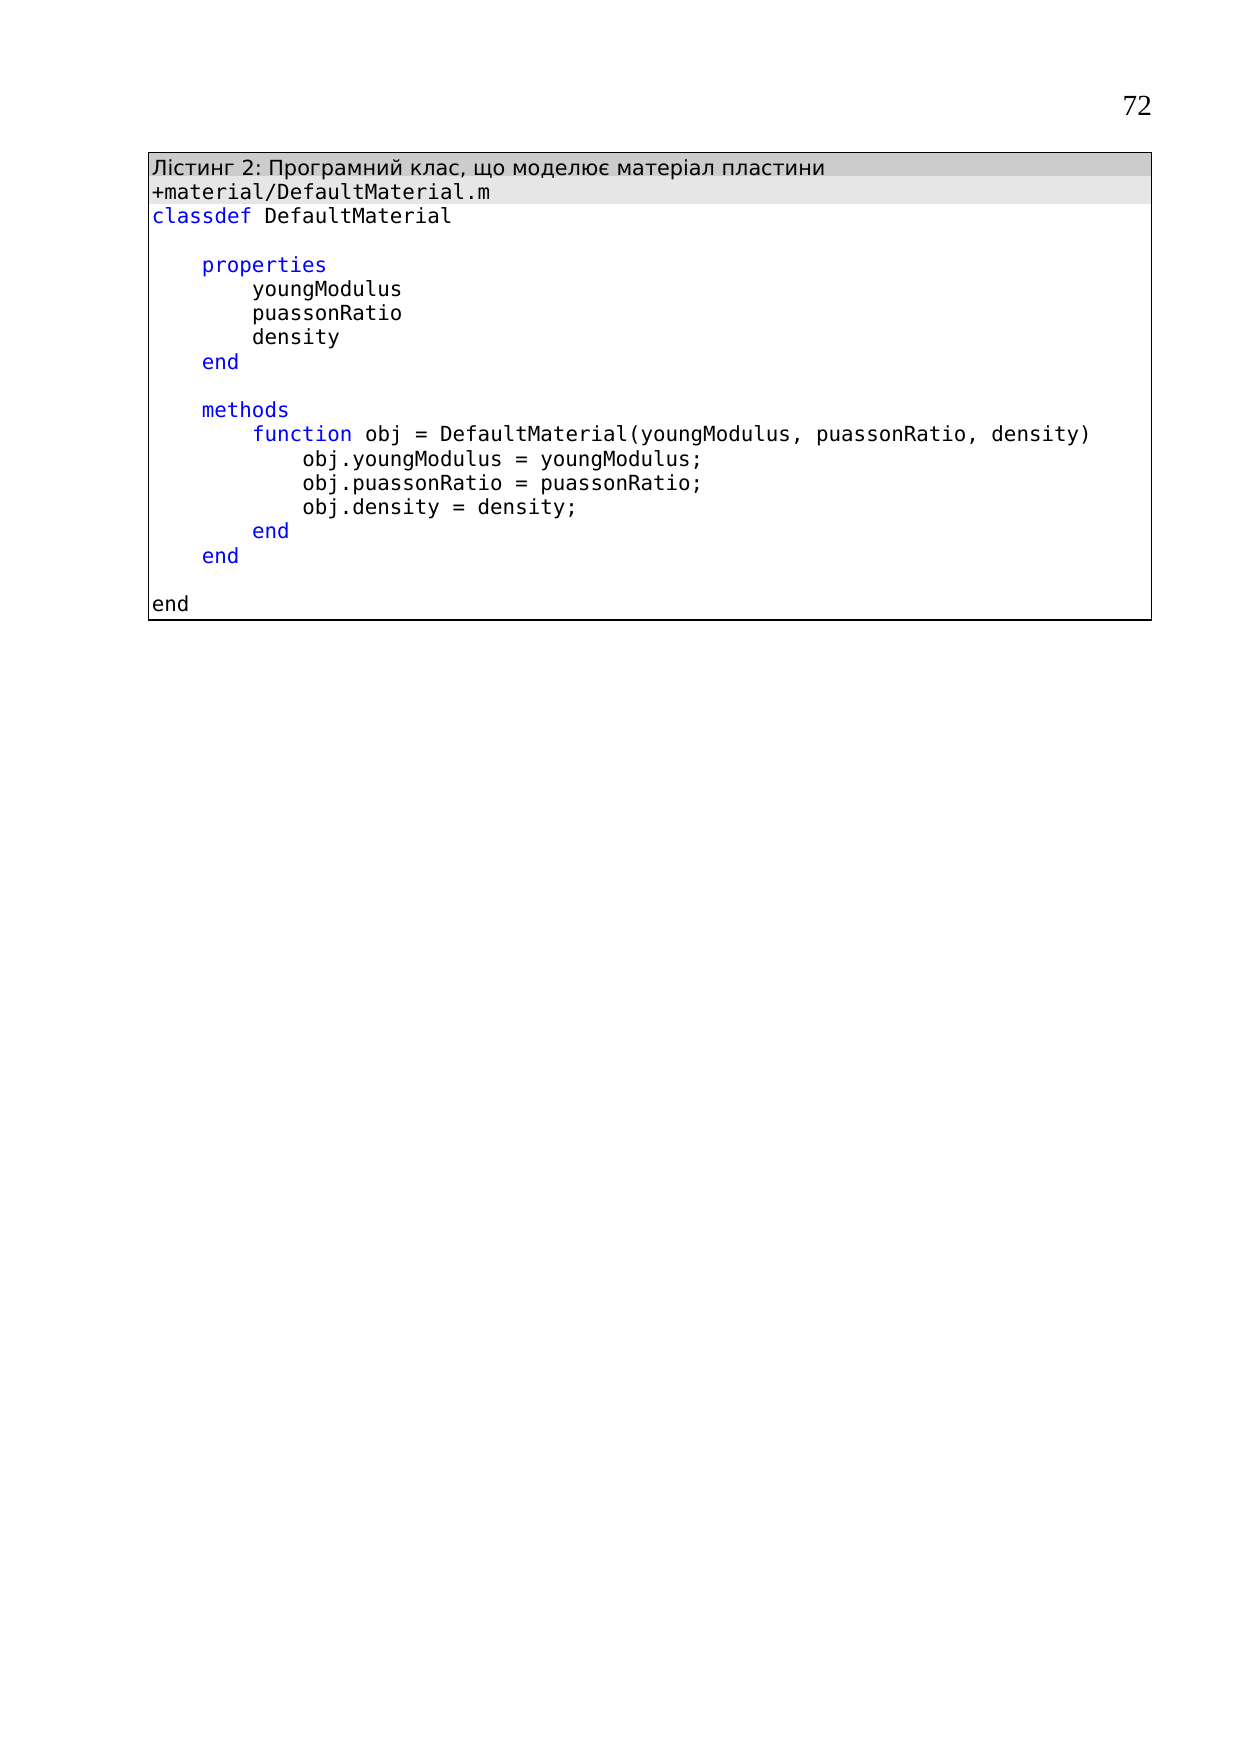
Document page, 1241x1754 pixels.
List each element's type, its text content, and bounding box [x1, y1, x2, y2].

text +material/DefaultMaterial.m [149, 176, 1151, 200]
text end [149, 346, 1151, 374]
text function obj = DefaultMaterial(youngModulus, puassonRatio, density) [149, 418, 1151, 443]
text end [149, 516, 1151, 540]
text methods [149, 394, 1151, 418]
text obj.density = density; [149, 491, 1151, 516]
text properties [149, 249, 1151, 273]
text youngModulus [149, 273, 1151, 297]
text Лістинг 2: Програмний клас, що моделює матеріал пластини [149, 153, 1151, 176]
text density [149, 321, 1151, 346]
text end [149, 540, 1151, 568]
text end [149, 588, 1151, 619]
text puassonRatio [149, 297, 1151, 321]
text obj.youngModulus = youngModulus; [149, 443, 1151, 467]
text classdef DefaultMaterial [149, 200, 1151, 228]
text obj.puassonRatio = puassonRatio; [149, 467, 1151, 491]
